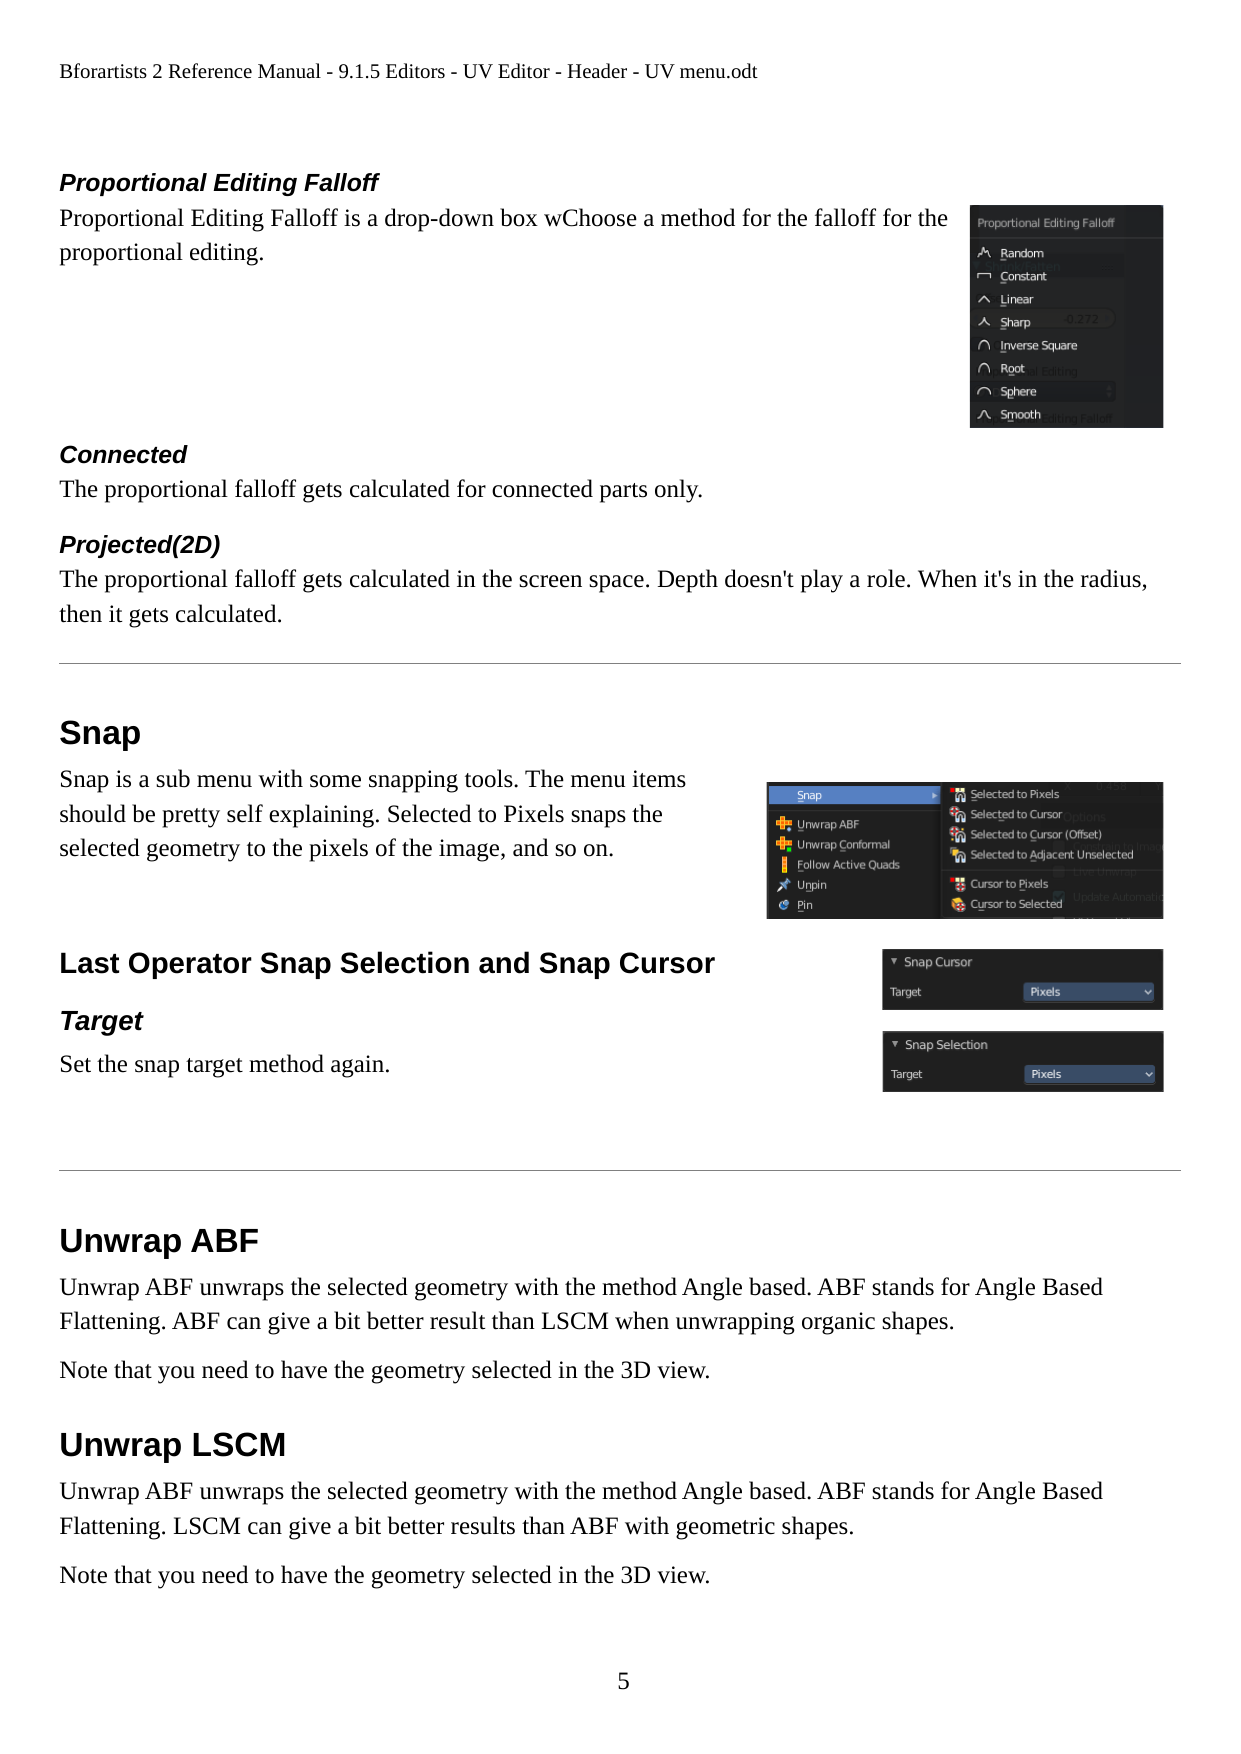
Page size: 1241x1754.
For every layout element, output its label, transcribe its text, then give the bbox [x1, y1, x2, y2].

text Unwrap ABF unwraps the selected geometry with the method Angle based. ABF stands for Angle Based Flattening. ABF can give a bit better result than LSCM when unwrapping organic shapes. [59, 1272, 1181, 1335]
text The proportional falloff gets calculated in the screen space. Depth doesn't play a role. When it's in the radius, then it gets calculated. [59, 564, 1181, 628]
picture [969, 205, 1164, 428]
subtitle Connected [59, 440, 1181, 468]
picture [766, 782, 1164, 919]
text Proportional Editing Falloff is a drop-down box wChoose a method for the falloff for the proportional editing. [59, 203, 1181, 266]
subtitle Target [59, 1005, 1181, 1037]
text The proportional falloff gets calculated for connected parts only. [59, 474, 1181, 503]
text Note that you need to have the geometry selected in the 3D view. [59, 1355, 1181, 1384]
picture [882, 949, 1164, 1010]
subtitle Projected(2D) [59, 530, 1181, 558]
subtitle Unwrap ABF [59, 1221, 1181, 1259]
subtitle Snap [59, 713, 1181, 752]
text Set the snap target method again. [59, 1049, 882, 1078]
subtitle Unwrap LSCM [59, 1425, 1181, 1464]
subtitle Proportional Editing Falloff [59, 168, 1181, 196]
text Snap is a sub menu with some snapping tools. The menu items should be pretty self explaining. Selected to Pixels snaps the selected geometry to the pixels of the image, and so on. [59, 764, 1181, 862]
picture [882, 1031, 1164, 1092]
subtitle Last Operator Snap Selection and Snap Cursor [59, 946, 1181, 980]
text Note that you need to have the geometry selected in the 3D view. [59, 1560, 1181, 1589]
text Unwrap ABF unwraps the selected geometry with the method Angle based. ABF stands for Angle Based Flattening. LSCM can give a bit better results than ABF with geometric shapes. [59, 1476, 1181, 1539]
